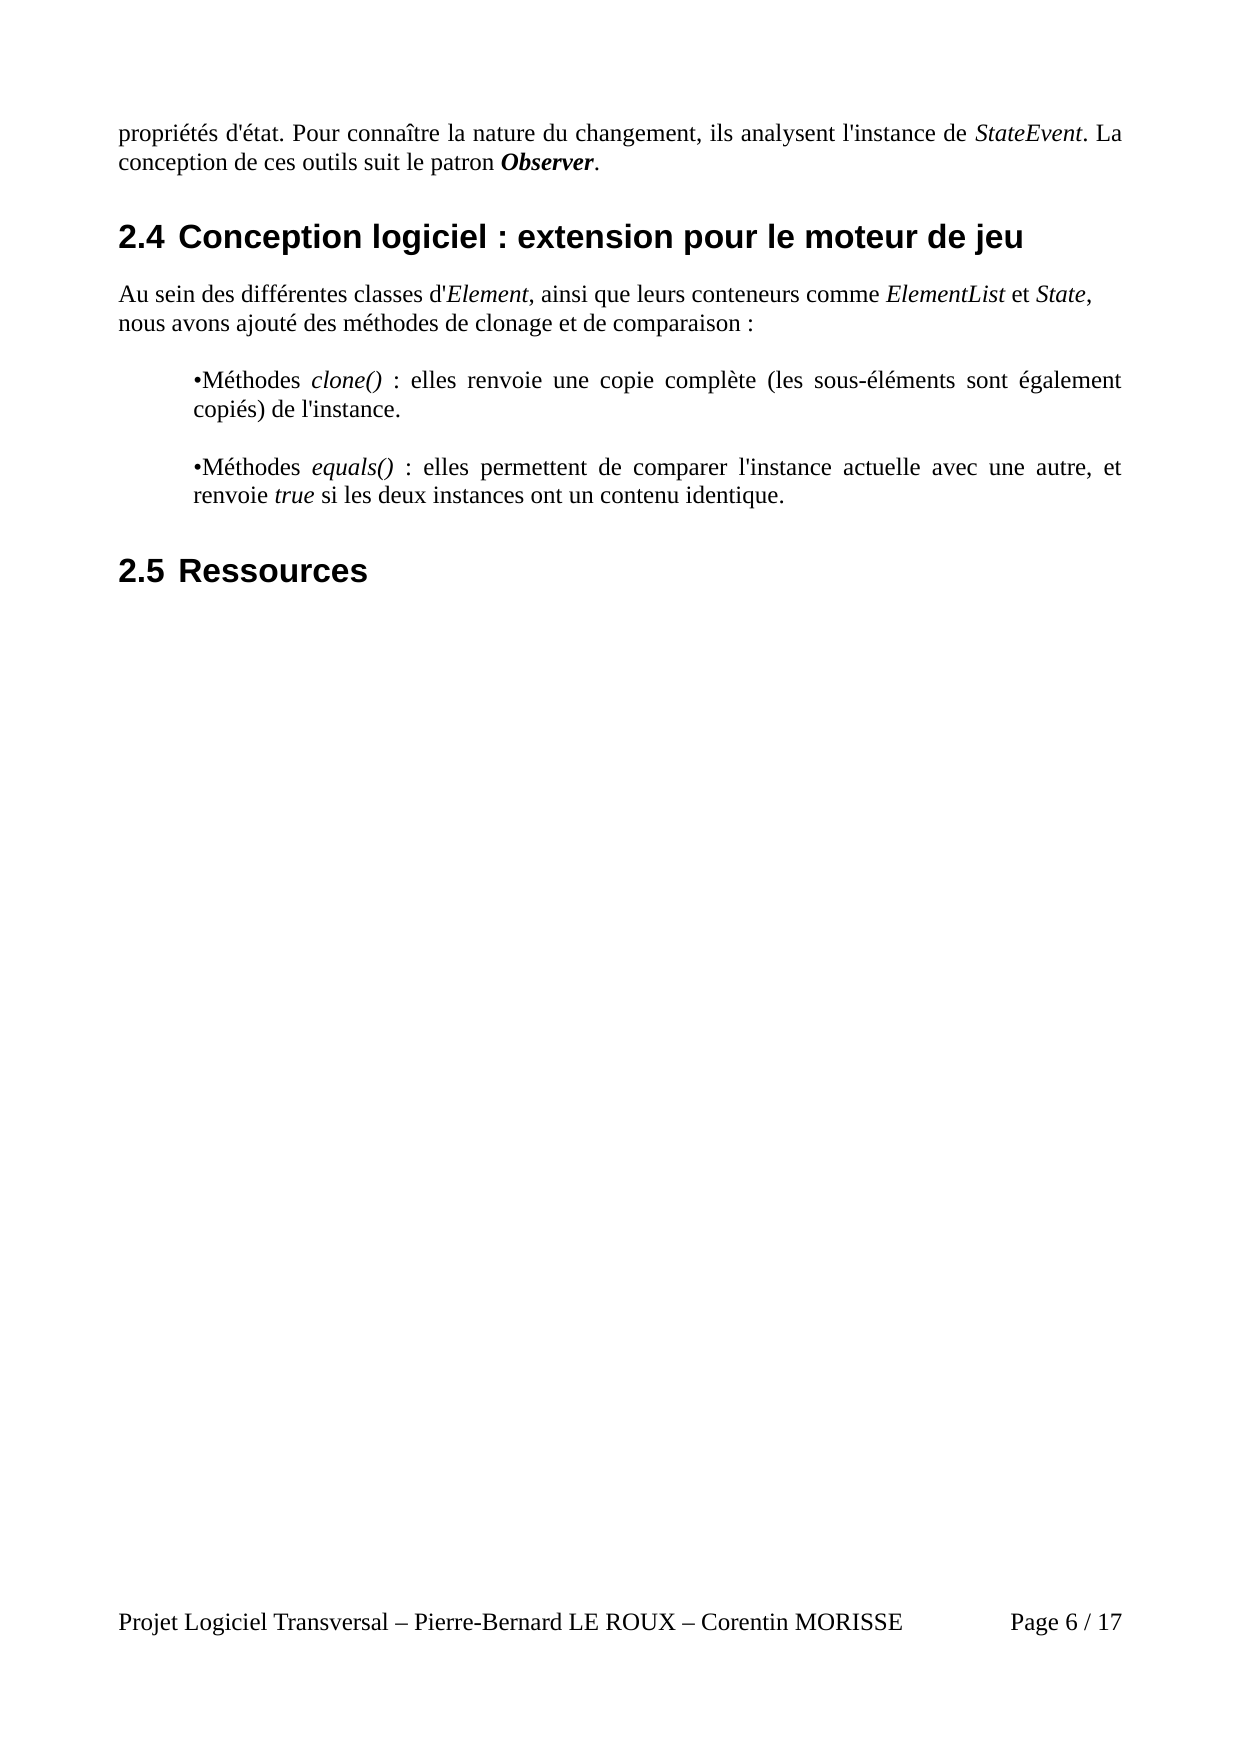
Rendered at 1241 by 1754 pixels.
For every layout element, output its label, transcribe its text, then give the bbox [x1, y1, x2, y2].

text •Méthodes clone() : elles renvoie une copie complète (les sous-éléments sont également copiés) de l'instance. [193, 366, 1122, 423]
subtitle Conception logiciel : extension pour le moteur de jeu [118, 217, 1122, 256]
text •Méthodes equals() : elles permettent de comparer l'instance actuelle avec une autre, et renvoie true si les deux instances ont un contenu identique. [193, 452, 1122, 509]
subtitle Ressources [118, 551, 1122, 589]
text propriétés d'état. Pour connaître la nature du changement, ils analysent l'instance de StateEvent. La conception de ces outils suit le patron Observer. [118, 118, 1122, 176]
text Au sein des différentes classes d'Element, ainsi que leurs conteneurs comme ElementList et State, nous avons ajouté des méthodes de clonage et de comparaison : [118, 279, 1122, 337]
